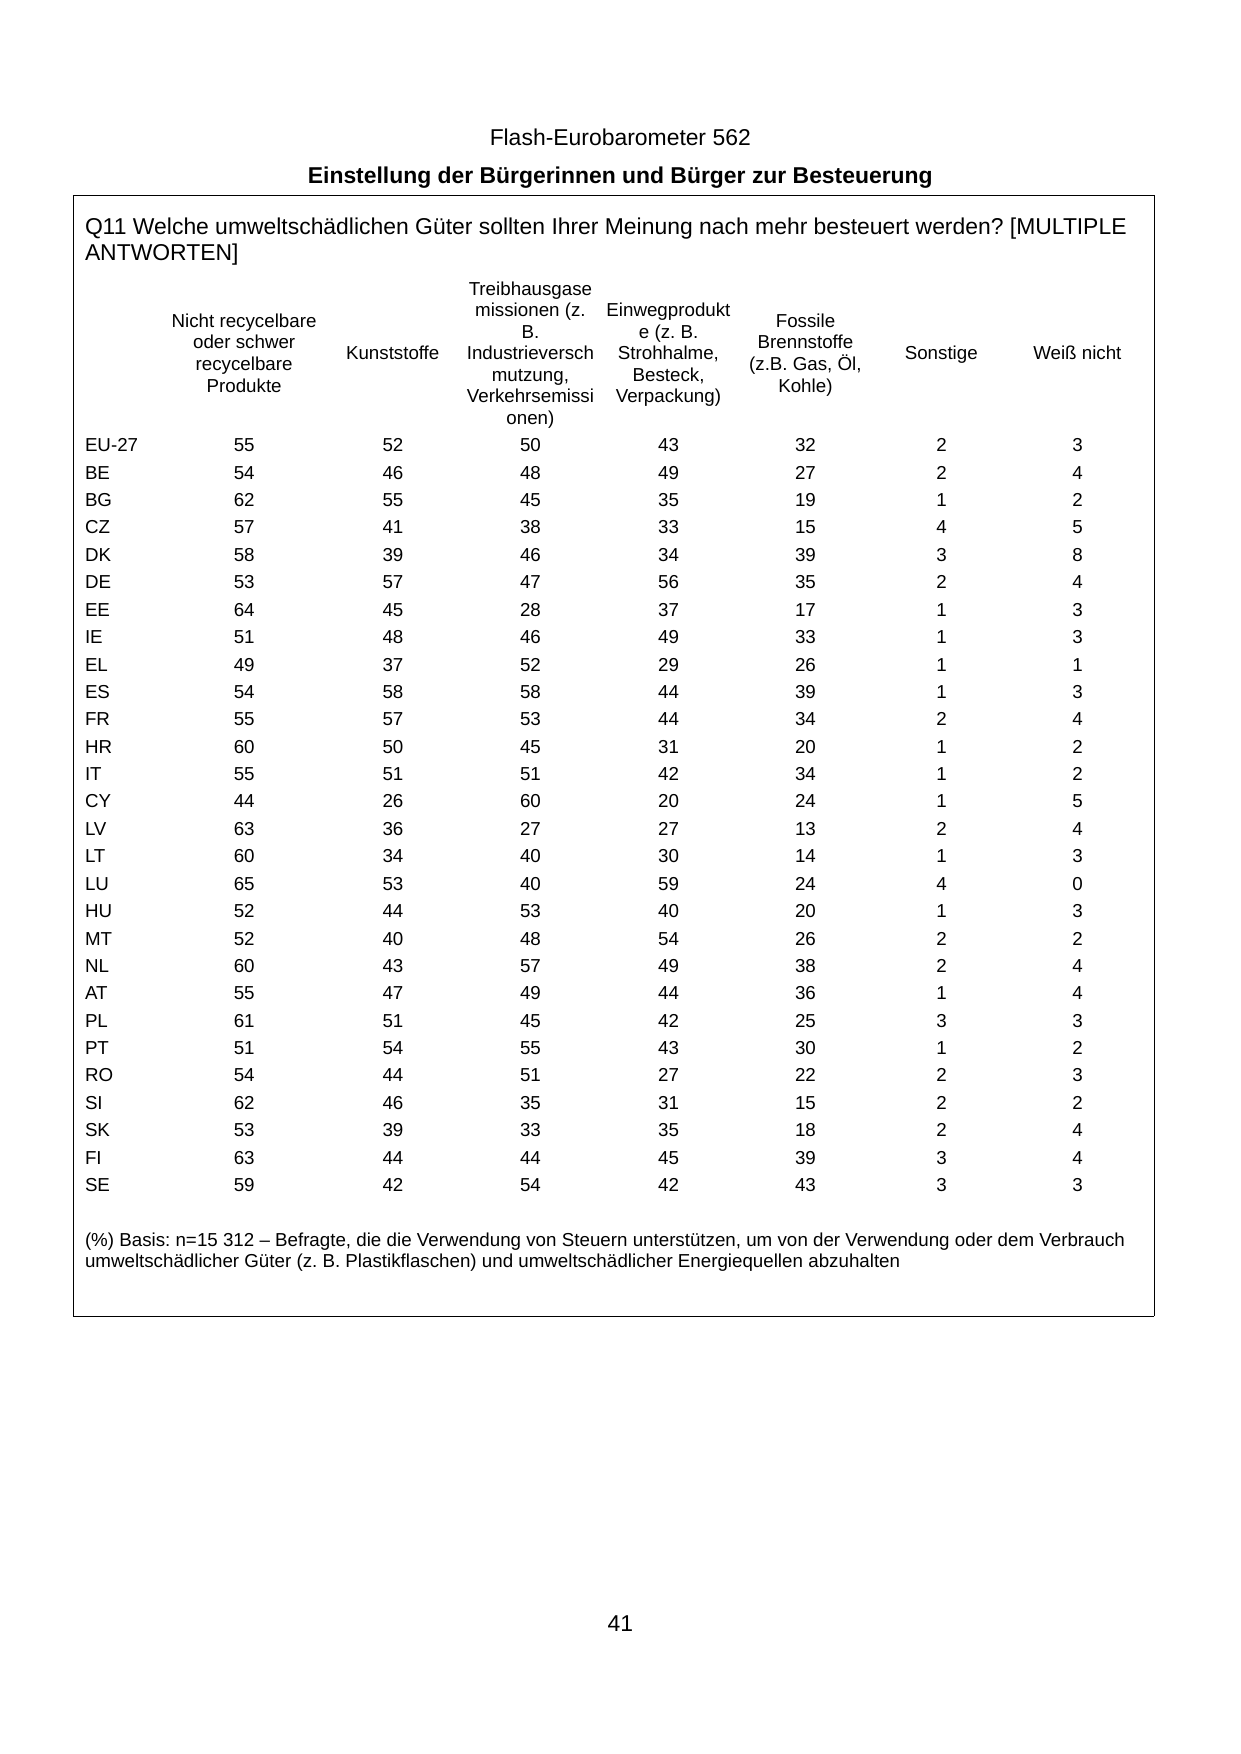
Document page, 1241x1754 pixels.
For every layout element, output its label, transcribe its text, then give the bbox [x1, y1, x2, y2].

table_cell 18 [737, 1116, 873, 1143]
table_cell 52 [461, 650, 599, 678]
table_cell 4 [1009, 705, 1145, 733]
table_cell 60 [461, 788, 599, 815]
table_cell LU [82, 870, 163, 897]
table_cell 45 [599, 1144, 737, 1171]
table_cell 31 [599, 1089, 737, 1116]
table_cell BG [82, 486, 163, 513]
table_cell EL [82, 650, 163, 678]
table_cell NL [82, 952, 163, 979]
table_cell 43 [599, 431, 737, 459]
table_cell 44 [324, 1061, 461, 1089]
table_cell 20 [599, 788, 737, 815]
table_cell 40 [461, 842, 599, 869]
table_cell 45 [461, 486, 599, 513]
table_cell 58 [324, 678, 461, 705]
table_cell FI [82, 1144, 163, 1171]
table_cell 45 [461, 733, 599, 760]
table_cell 54 [164, 1061, 324, 1089]
table_cell 13 [737, 815, 873, 842]
table_cell 57 [461, 952, 599, 979]
table_cell 52 [324, 431, 461, 459]
table_cell 3 [1009, 842, 1145, 869]
table_cell 27 [599, 1061, 737, 1089]
table_cell 4 [1009, 459, 1145, 486]
table_cell 53 [164, 568, 324, 596]
table_cell 54 [599, 924, 737, 952]
table_cell 2 [1009, 1034, 1145, 1061]
table_cell Einwegprodukte (z. B. Strohhalme, Besteck, Verpackung) [599, 275, 737, 431]
table_cell 1 [873, 979, 1009, 1007]
table_cell CZ [82, 514, 163, 541]
table_cell CY [82, 788, 163, 815]
table_cell [82, 275, 163, 431]
table_cell 56 [599, 568, 737, 596]
table_cell 58 [164, 541, 324, 568]
table_cell 48 [324, 623, 461, 650]
table_cell 2 [873, 952, 1009, 979]
table_cell 62 [164, 486, 324, 513]
table_cell [737, 1198, 873, 1226]
table_cell 55 [164, 431, 324, 459]
table_cell 1 [873, 733, 1009, 760]
table_cell 55 [324, 486, 461, 513]
table_cell 51 [461, 1061, 599, 1089]
table_cell 26 [737, 924, 873, 952]
table_cell 2 [873, 924, 1009, 952]
table_cell [599, 1198, 737, 1226]
table_cell ES [82, 678, 163, 705]
table_cell 60 [164, 733, 324, 760]
table_cell 4 [1009, 952, 1145, 979]
table_cell 2 [873, 705, 1009, 733]
table_cell 57 [164, 514, 324, 541]
table_cell EE [82, 596, 163, 623]
table_cell 2 [873, 815, 1009, 842]
table_cell 3 [873, 1007, 1009, 1034]
table_cell Sonstige [873, 275, 1009, 431]
table_cell 26 [324, 788, 461, 815]
table_cell 20 [737, 733, 873, 760]
table_cell 51 [324, 760, 461, 787]
table_cell 2 [873, 431, 1009, 459]
table_cell 36 [324, 815, 461, 842]
table_cell 59 [599, 870, 737, 897]
table_cell 24 [737, 788, 873, 815]
table_cell 20 [737, 897, 873, 924]
table_cell 14 [737, 842, 873, 869]
table_cell 33 [737, 623, 873, 650]
table_cell 34 [324, 842, 461, 869]
table_cell 2 [873, 1061, 1009, 1089]
table_cell 54 [164, 459, 324, 486]
table_cell 2 [1009, 733, 1145, 760]
table_cell 35 [737, 568, 873, 596]
table_cell 3 [1009, 1061, 1145, 1089]
table_cell [164, 1198, 324, 1226]
table_cell Nicht recycelbare oder schwer recycelbare Produkte [164, 275, 324, 431]
table_cell 53 [461, 705, 599, 733]
table_cell 1 [873, 760, 1009, 787]
table_cell 26 [737, 650, 873, 678]
table_cell 63 [164, 1144, 324, 1171]
table_cell DK [82, 541, 163, 568]
table_cell 59 [164, 1171, 324, 1198]
table_cell 50 [324, 733, 461, 760]
table_cell 17 [737, 596, 873, 623]
table_cell [82, 1198, 163, 1226]
table_cell 57 [324, 568, 461, 596]
table_cell 27 [599, 815, 737, 842]
table_cell 45 [324, 596, 461, 623]
table_cell 63 [164, 815, 324, 842]
table_cell 49 [599, 623, 737, 650]
table_cell 2 [873, 1116, 1009, 1143]
table_cell 29 [599, 650, 737, 678]
table_cell 1 [873, 650, 1009, 678]
table_cell 19 [737, 486, 873, 513]
table_cell HU [82, 897, 163, 924]
table_cell 3 [1009, 1171, 1145, 1198]
table_cell 55 [164, 705, 324, 733]
table_cell 4 [1009, 1116, 1145, 1143]
table_cell 34 [737, 760, 873, 787]
table_cell EU-27 [82, 431, 163, 459]
table_cell 42 [599, 760, 737, 787]
table_cell 49 [599, 459, 737, 486]
table_cell 37 [599, 596, 737, 623]
table_cell 37 [324, 650, 461, 678]
table_cell 47 [324, 979, 461, 1007]
table_cell 1 [873, 678, 1009, 705]
table_cell 3 [873, 1171, 1009, 1198]
table_cell Kunststoffe [324, 275, 461, 431]
table_cell PL [82, 1007, 163, 1034]
table_cell 40 [599, 897, 737, 924]
table_cell 51 [324, 1007, 461, 1034]
table_cell 65 [164, 870, 324, 897]
table_cell 28 [461, 596, 599, 623]
table_cell [1009, 1198, 1145, 1226]
table_cell 1 [873, 623, 1009, 650]
table_cell MT [82, 924, 163, 952]
table_cell 44 [599, 678, 737, 705]
table_cell 50 [461, 431, 599, 459]
table_cell 53 [164, 1116, 324, 1143]
table_cell 52 [164, 924, 324, 952]
table_cell 55 [461, 1034, 599, 1061]
table_cell 1 [1009, 650, 1145, 678]
table_cell 3 [873, 541, 1009, 568]
table_cell 44 [599, 705, 737, 733]
table_cell 34 [599, 541, 737, 568]
table_cell 1 [873, 1034, 1009, 1061]
table_cell 46 [461, 623, 599, 650]
table_cell 44 [324, 1144, 461, 1171]
table_cell 51 [164, 1034, 324, 1061]
table_cell 4 [873, 870, 1009, 897]
table_cell 53 [461, 897, 599, 924]
table_cell 40 [324, 924, 461, 952]
table_cell 3 [1009, 596, 1145, 623]
table_cell LT [82, 842, 163, 869]
table_cell 39 [737, 1144, 873, 1171]
table_cell 35 [599, 1116, 737, 1143]
table_cell 62 [164, 1089, 324, 1116]
table_cell 5 [1009, 788, 1145, 815]
table_cell 58 [461, 678, 599, 705]
table_cell 4 [1009, 815, 1145, 842]
table_cell 60 [164, 842, 324, 869]
table_cell IE [82, 623, 163, 650]
table_cell 64 [164, 596, 324, 623]
table_cell 45 [461, 1007, 599, 1034]
table_cell SK [82, 1116, 163, 1143]
table_cell 43 [324, 952, 461, 979]
table_cell 2 [873, 1089, 1009, 1116]
table_cell 25 [737, 1007, 873, 1034]
table_cell 24 [737, 870, 873, 897]
table_cell 51 [164, 623, 324, 650]
table_cell 49 [461, 979, 599, 1007]
table_cell 48 [461, 459, 599, 486]
table_cell 55 [164, 760, 324, 787]
table_cell 35 [599, 486, 737, 513]
table_cell 32 [737, 431, 873, 459]
table_header Q11 Welche umweltschädlichen Güter sollten Ihrer Meinung nach mehr besteuert werden? [MULTIPLE ANTWORTEN] [82, 204, 1145, 274]
table_cell 33 [599, 514, 737, 541]
table_cell 61 [164, 1007, 324, 1034]
table_cell 52 [164, 897, 324, 924]
table_cell 3 [1009, 623, 1145, 650]
table_cell 36 [737, 979, 873, 1007]
table_cell AT [82, 979, 163, 1007]
table_cell 47 [461, 568, 599, 596]
table_cell 39 [324, 541, 461, 568]
table_cell 4 [1009, 1144, 1145, 1171]
table_cell 3 [1009, 1007, 1145, 1034]
table_cell 30 [599, 842, 737, 869]
table_cell 1 [873, 596, 1009, 623]
table_cell 15 [737, 1089, 873, 1116]
table_cell 60 [164, 952, 324, 979]
table_cell 34 [737, 705, 873, 733]
table_cell 3 [873, 1144, 1009, 1171]
table_cell 8 [1009, 541, 1145, 568]
table_cell IT [82, 760, 163, 787]
table_cell 40 [461, 870, 599, 897]
table_cell [461, 1198, 599, 1226]
table_cell 43 [599, 1034, 737, 1061]
table_cell 4 [1009, 979, 1145, 1007]
table_cell 1 [873, 842, 1009, 869]
table_cell 1 [873, 897, 1009, 924]
table_cell 5 [1009, 514, 1145, 541]
table_cell 48 [461, 924, 599, 952]
table_cell 2 [1009, 760, 1145, 787]
table_cell 46 [324, 459, 461, 486]
table_cell 39 [737, 541, 873, 568]
table_cell 41 [324, 514, 461, 541]
table_cell (%) Basis: n=15 312 – Befragte, die die Verwendung von Steuern unterstützen, um von der Verwendung oder dem Verbrauch umweltschädlicher Güter (z. B. Plastikflaschen) und umweltschädlicher Energiequellen abzuhalten [82, 1226, 1145, 1275]
table_cell 2 [1009, 924, 1145, 952]
table_cell 33 [461, 1116, 599, 1143]
table_cell 44 [599, 979, 737, 1007]
table_cell 54 [461, 1171, 599, 1198]
table_cell 30 [737, 1034, 873, 1061]
table_cell 42 [324, 1171, 461, 1198]
table_cell 53 [324, 870, 461, 897]
table_cell Fossile Brennstoffe (z.B. Gas, Öl, Kohle) [737, 275, 873, 431]
table_cell 4 [1009, 568, 1145, 596]
table_cell 44 [324, 897, 461, 924]
table_cell 54 [324, 1034, 461, 1061]
table_cell 43 [737, 1171, 873, 1198]
table_cell BE [82, 459, 163, 486]
table_cell 42 [599, 1007, 737, 1034]
table_cell [873, 1198, 1009, 1226]
table_cell 27 [461, 815, 599, 842]
table_cell 22 [737, 1061, 873, 1089]
table_cell HR [82, 733, 163, 760]
table_cell 44 [461, 1144, 599, 1171]
table_cell 2 [873, 568, 1009, 596]
table_cell 49 [164, 650, 324, 678]
table_cell 35 [461, 1089, 599, 1116]
table_cell LV [82, 815, 163, 842]
table_cell 1 [873, 486, 1009, 513]
table_cell DE [82, 568, 163, 596]
table_cell 31 [599, 733, 737, 760]
table_cell 38 [737, 952, 873, 979]
table_cell 46 [324, 1089, 461, 1116]
table_cell 27 [737, 459, 873, 486]
table_cell 44 [164, 788, 324, 815]
table_cell FR [82, 705, 163, 733]
table_cell 51 [461, 760, 599, 787]
table_cell 42 [599, 1171, 737, 1198]
table_cell 2 [873, 459, 1009, 486]
table_cell 54 [164, 678, 324, 705]
table_cell 3 [1009, 678, 1145, 705]
table_cell Treibhausgasemissionen (z. B. Industrieverschmutzung, Verkehrsemissionen) [461, 275, 599, 431]
table_cell 2 [1009, 1089, 1145, 1116]
table_cell 1 [873, 788, 1009, 815]
table_cell Weiß nicht [1009, 275, 1145, 431]
table_cell SE [82, 1171, 163, 1198]
table_cell 55 [164, 979, 324, 1007]
table_cell 49 [599, 952, 737, 979]
table_cell PT [82, 1034, 163, 1061]
table_cell RO [82, 1061, 163, 1089]
table_cell 38 [461, 514, 599, 541]
table_cell [324, 1198, 461, 1226]
table_cell 2 [1009, 486, 1145, 513]
table_cell 46 [461, 541, 599, 568]
table_cell 4 [873, 514, 1009, 541]
table_cell 39 [737, 678, 873, 705]
table_cell 0 [1009, 870, 1145, 897]
table_cell 57 [324, 705, 461, 733]
table_cell 39 [324, 1116, 461, 1143]
table_cell SI [82, 1089, 163, 1116]
table_cell 3 [1009, 431, 1145, 459]
table_cell 3 [1009, 897, 1145, 924]
table_cell 15 [737, 514, 873, 541]
